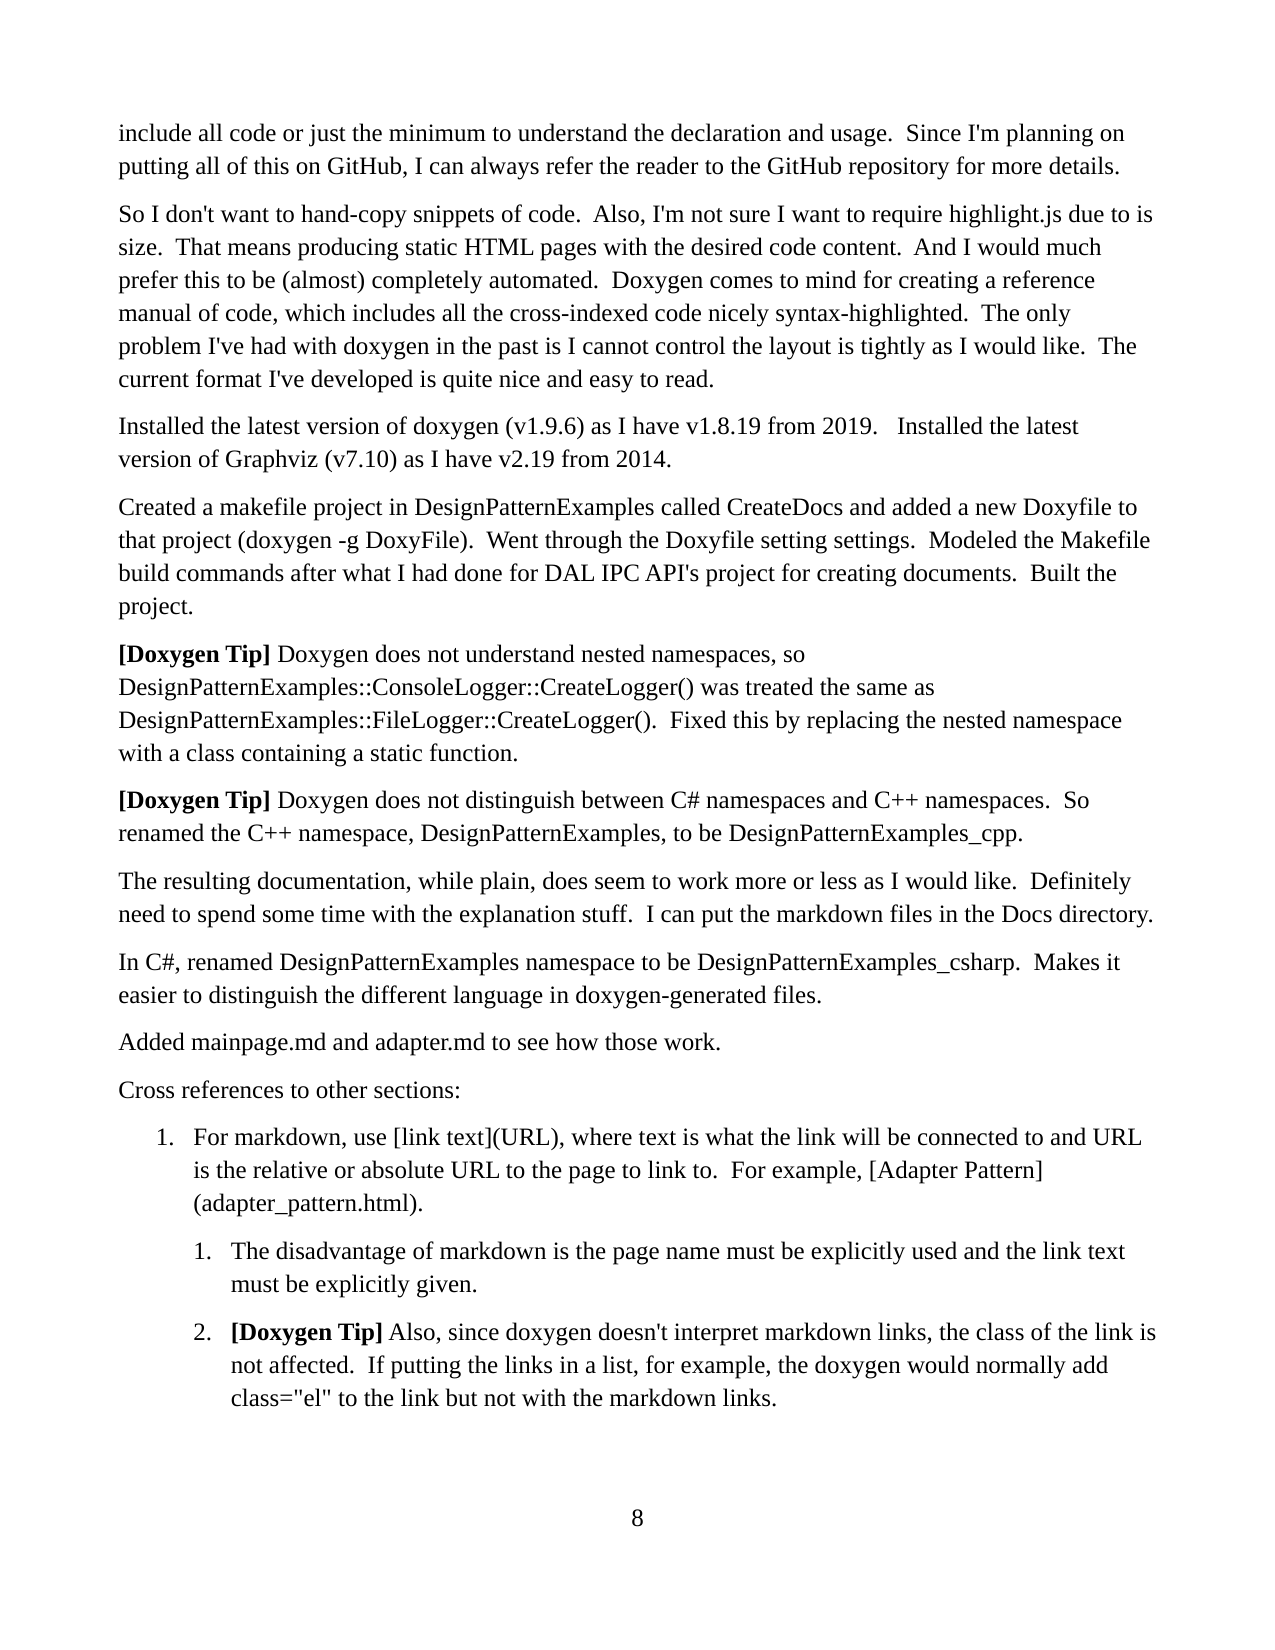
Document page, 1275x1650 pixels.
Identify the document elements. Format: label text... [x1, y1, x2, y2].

text Installed the latest version of doxygen (v1.9.6) as I have v1.8.19 from 2019. Installed the latest version of Graphviz (v7.10) as I have v2.19 from 2014. [118, 411, 1157, 473]
text Added mainpage.md and adapter.md to see how those work. [118, 1027, 1157, 1056]
list For markdown, use [link text](URL), where text is what the link will be connected to and URL is the relative or absolute URL to the page to link to. For example, [Adapter Pattern](adapter_pattern.html). [156, 1122, 1157, 1217]
list [Doxygen Tip] Also, since doxygen doesn't interpret markdown links, the class of the link is not affected. If putting the links in a list, for example, the doxygen would normally add class="el" to the link but not with the markdown links. [193, 1317, 1157, 1412]
text Cross references to other sections: [118, 1075, 1157, 1104]
text The resulting documentation, while plain, does seem to work more or less as I would like. Definitely need to spend some time with the explanation stuff. I can put the markdown files in the Docs directory. [118, 866, 1157, 928]
list The disadvantage of markdown is the page name must be explicitly used and the link text must be explicitly given. [193, 1236, 1157, 1298]
text [Doxygen Tip] Doxygen does not distinguish between C# namespaces and C++ namespaces. So renamed the C++ namespace, DesignPatternExamples, to be DesignPatternExamples_cpp. [118, 785, 1157, 847]
text So I don't want to hand-copy snippets of code. Also, I'm not sure I want to require highlight.js due to is size. That means producing static HTML pages with the desired code content. And I would much prefer this to be (almost) completely automated. Doxygen comes to mind for creating a reference manual of code, which includes all the cross-indexed code nicely syntax-highlighted. The only problem I've had with doxygen in the past is I cannot control the layout is tightly as I would like. The current format I've developed is quite nice and easy to read. [118, 199, 1157, 393]
text Created a makefile project in DesignPatternExamples called CreateDocs and added a new Doxyfile to that project (doxygen -g DoxyFile). Went through the Doxyfile setting settings. Modeled the Makefile build commands after what I had done for DAL IPC API's project for creating documents. Built the project. [118, 492, 1157, 620]
text include all code or just the minimum to understand the declaration and usage. Since I'm planning on putting all of this on GitHub, I can always refer the reader to the GitHub repository for more details. [118, 118, 1157, 180]
text In C#, renamed DesignPatternExamples namespace to be DesignPatternExamples_csharp. Makes it easier to distinguish the different language in doxygen-generated files. [118, 947, 1157, 1008]
text [Doxygen Tip] Doxygen does not understand nested namespaces, so DesignPatternExamples::ConsoleLogger::CreateLogger() was treated the same as DesignPatternExamples::FileLogger::CreateLogger(). Fixed this by replacing the nested namespace with a class containing a static function. [118, 639, 1157, 767]
